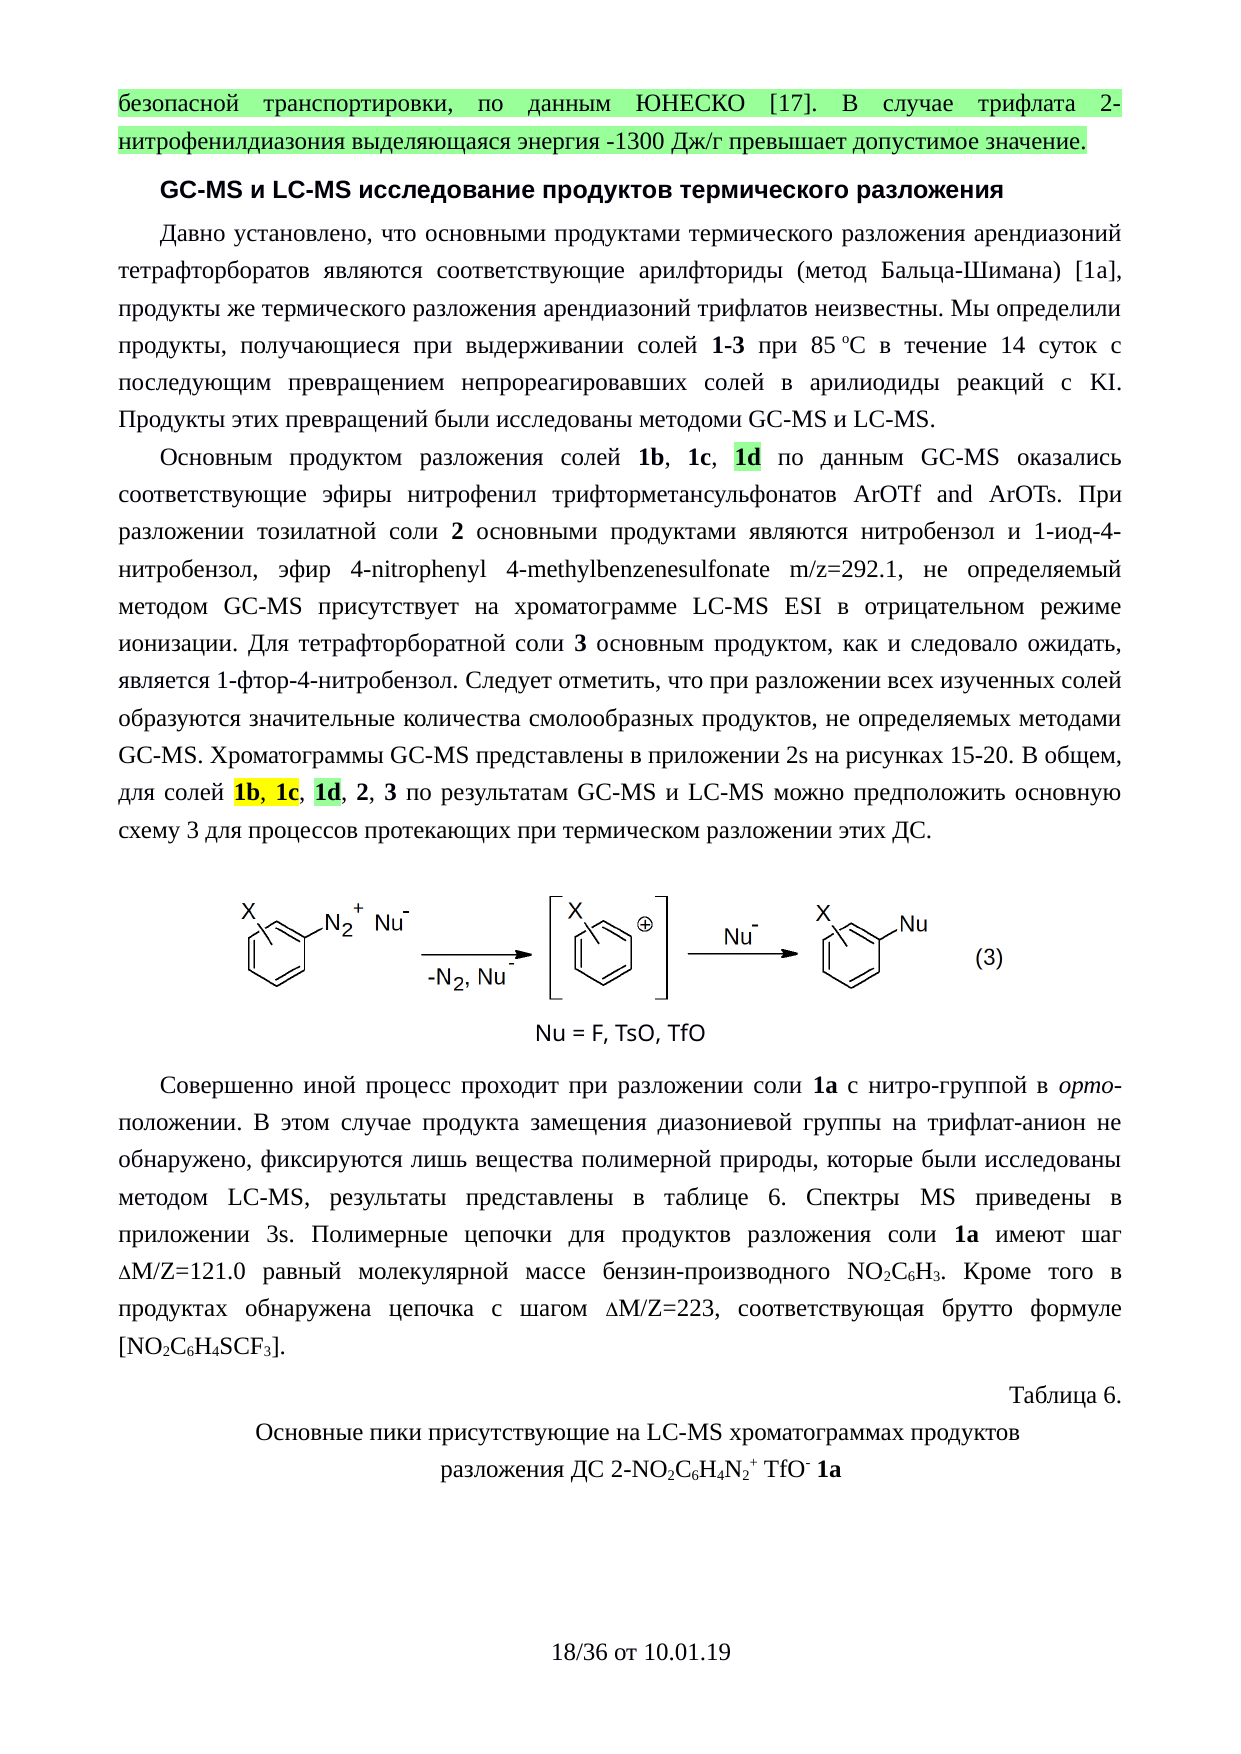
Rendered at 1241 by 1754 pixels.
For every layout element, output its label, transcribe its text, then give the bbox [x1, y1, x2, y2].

picture [234, 889, 1007, 1009]
text Основные пики присутствующие на LC-MS хроматограммах продуктов [118, 1417, 1122, 1446]
text Давно установлено, что основными продуктами термического разложения арендиазоний тетрафторборатов являются соответствующие арилфториды (метод Бальца-Шимана) [1a], продукты же термического разложения арендиазоний трифлатов неизвестны. Мы определили продукты, получающиеся при выдерживании солей 1-3 при 85 оС в течение 14 суток с последующим превращением непрореагировавших солей в арилиодиды реакций с KI. Продукты этих превращений были исследованы методоми GC-MS и LC-MS. [118, 218, 1122, 433]
text Nu = F, TsO, TfO [118, 1017, 1122, 1048]
text безопасной транспортировки, по данным ЮНЕСКО [17]. В случае трифлата 2-нитрофенилдиазония выделяющаяся энергия -1300 Дж/г превышает допустимое значение. [118, 88, 1122, 154]
text Совершенно иной процесс проходит при разложении соли 1a с нитро-группой в орто-положении. В этом случае продукта замещения диазониевой группы на трифлат-анион не обнаружено, фиксируются лишь вещества полимерной природы, которые были исследованы методом LC-MS, результаты представлены в таблице 6. Спектры MS приведены в приложении 3s. Полимерные цепочки для продуктов разложения соли 1a имеют шаг M/Z=121.0 равный молекулярной массе бензин-производного NO2C6H3. Кроме того в продуктах обнаружена цепочка с шагом M/Z=223, соответствующая брутто формуле [NO2C6H4SCF3]. [118, 1070, 1122, 1359]
subtitle GC-MS и LC-MS исследование продуктов термического разложения [118, 175, 1122, 204]
text Основным продуктом разложения солей 1b, 1c, 1d по данным GC-MS оказались соответствующие эфиры нитрофенил трифторметансульфонатов ArOTf and ArOTs. При разложении тозилатной соли 2 основными продуктами являются нитробензол и 1-иод-4-нитробензол, эфир 4-nitrophenyl 4-methylbenzenesulfonate m/z=292.1, не определяемый методом GC-MS присутствует на хроматограмме LC-MS ESI в отрицательном режиме ионизации. Для тетрафторборатной соли 3 основным продуктом, как и следовало ожидать, является 1-фтор-4-нитробензол. Следует отметить, что при разложении всех изученных солей образуются значительные количества смолообразных продуктов, не определяемых методами GC-MS. Хроматограммы GC-MS представлены в приложении 2s на рисунках 15-20. В общем, для солей 1b, 1c, 1d, 2, 3 по результатам GC-MS и LC-MS можно предположить основную схему 3 для процессов протекающих при термическом разложении этих ДС. [118, 442, 1122, 843]
text разложения ДС 2-NO2С6H4N2+ TfO- 1a [118, 1454, 1122, 1483]
text Таблица 6. [118, 1380, 1122, 1408]
